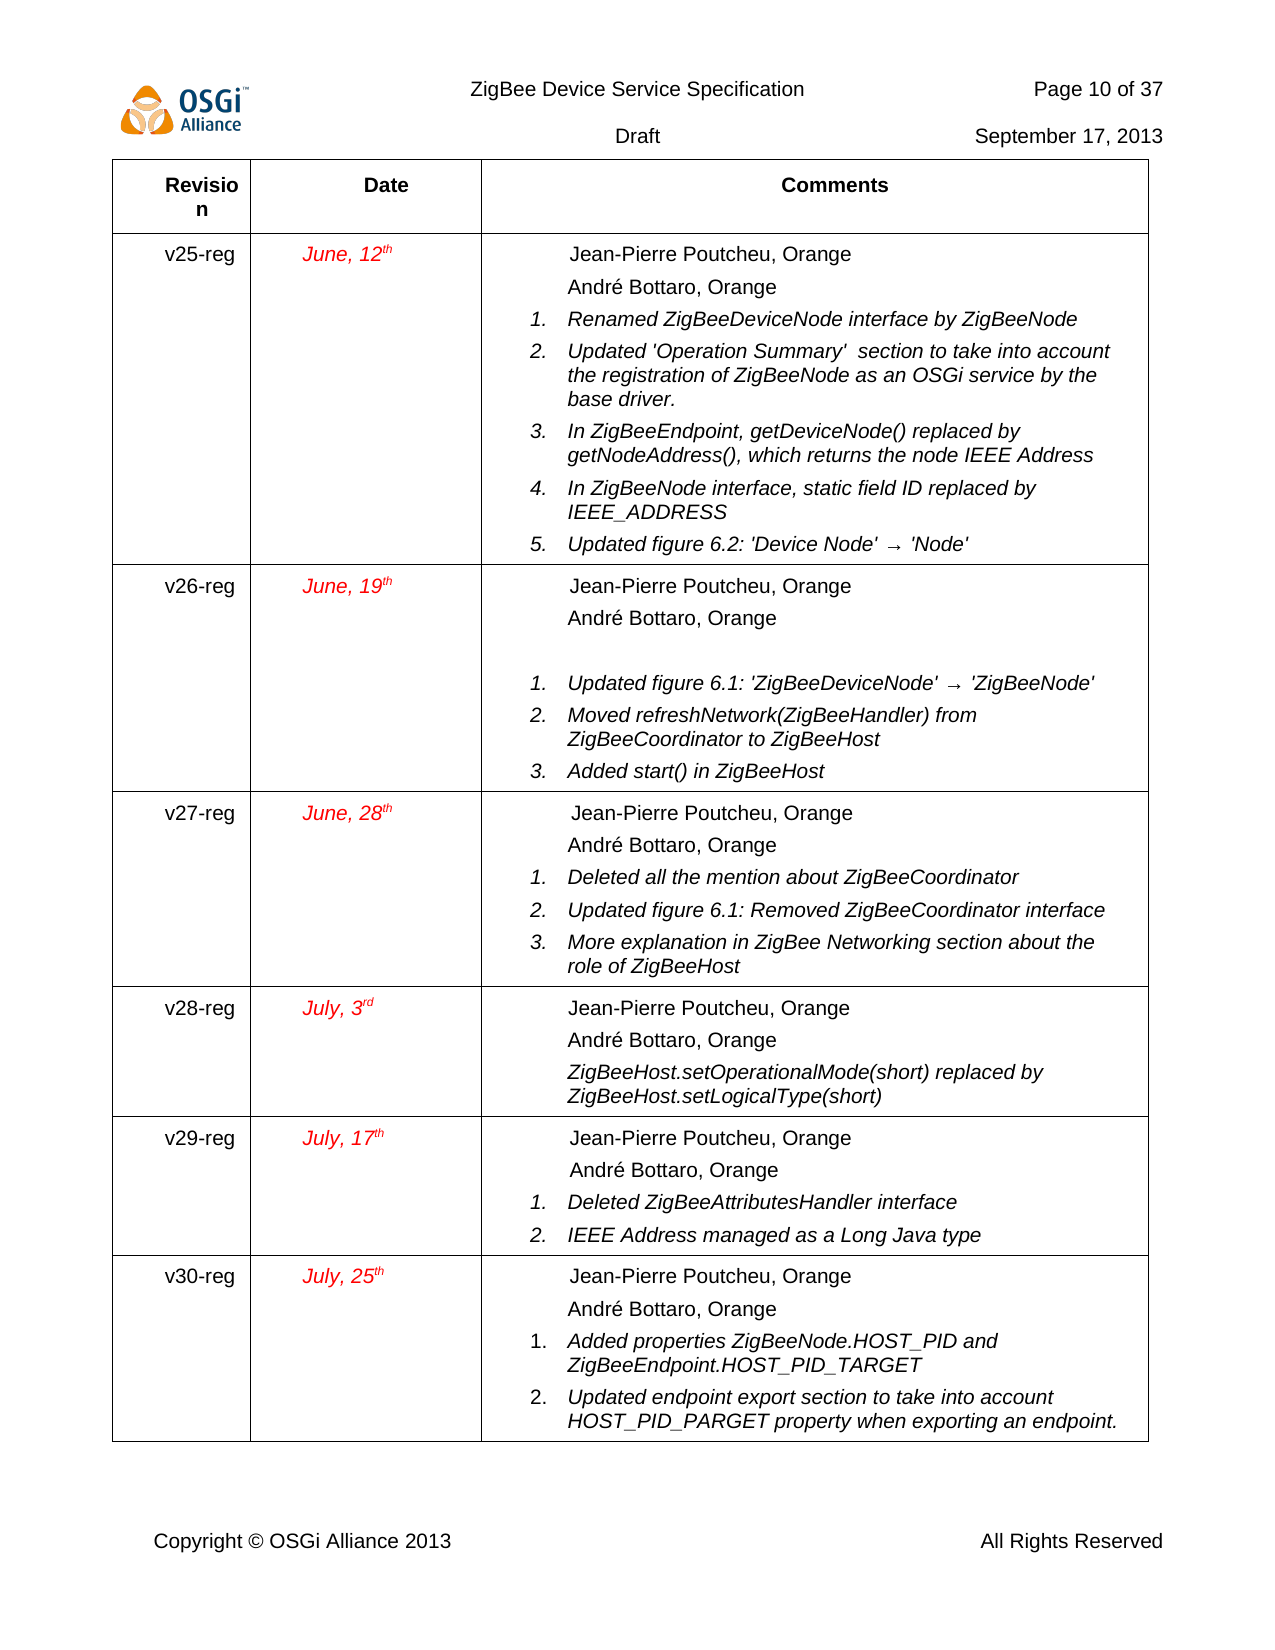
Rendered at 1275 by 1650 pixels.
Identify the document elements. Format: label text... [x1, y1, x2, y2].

table_cell June, 12th [251, 234, 481, 564]
table_cell v29-reg [113, 1117, 250, 1255]
table_cell Jean-Pierre Poutcheu, Orange André Bottaro, Orange Deleted ZigBeeAttributesHandler interface IEEE Address managed as a Long Java type [482, 1117, 1148, 1255]
table_cell July, 17th [251, 1117, 481, 1255]
table_cell v28-reg [113, 987, 250, 1116]
table_header Date [251, 160, 481, 233]
picture [113, 78, 257, 142]
table_cell v26-reg [113, 565, 250, 791]
table_cell Jean-Pierre Poutcheu, Orange André Bottaro, Orange Renamed ZigBeeDeviceNode interface by ZigBeeNode Updated 'Operation Summary' section to take into account the registration of ZigBeeNode as an OSGi service by the base driver. In ZigBeeEndpoint, getDeviceNode() replaced by getNodeAddress(), which returns the node IEEE Address In ZigBeeNode interface, static field ID replaced by IEEE_ADDRESS Updated figure 6.2: 'Device Node' → 'Node' [482, 234, 1148, 564]
table_cell Jean-Pierre Poutcheu, Orange André Bottaro, Orange Deleted all the mention about ZigBeeCoordinator Updated figure 6.1: Removed ZigBeeCoordinator interface More explanation in ZigBee Networking section about the role of ZigBeeHost [482, 792, 1148, 986]
table_header Revision [113, 160, 250, 233]
table_cell June, 19th [251, 565, 481, 791]
table_cell Jean-Pierre Poutcheu, Orange André Bottaro, Orange Updated figure 6.1: 'ZigBeeDeviceNode' → 'ZigBeeNode' Moved refreshNetwork(ZigBeeHandler) from ZigBeeCoordinator to ZigBeeHost Added start() in ZigBeeHost [482, 565, 1148, 791]
table_header Comments [482, 160, 1148, 233]
table_cell v25-reg [113, 234, 250, 564]
table_cell v27-reg [113, 792, 250, 986]
table_cell June, 28th [251, 792, 481, 986]
table_cell July, 3rd [251, 987, 481, 1116]
table_cell v30-reg [113, 1256, 250, 1441]
table_cell Jean-Pierre Poutcheu, Orange André Bottaro, Orange ZigBeeHost.setOperationalMode(short) replaced by ZigBeeHost.setLogicalType(short) [482, 987, 1148, 1116]
table_cell July, 25th [251, 1256, 481, 1441]
table_cell Jean-Pierre Poutcheu, Orange André Bottaro, Orange Added properties ZigBeeNode.HOST_PID and ZigBeeEndpoint.HOST_PID_TARGET Updated endpoint export section to take into account HOST_PID_PARGET property when exporting an endpoint. [482, 1256, 1148, 1441]
